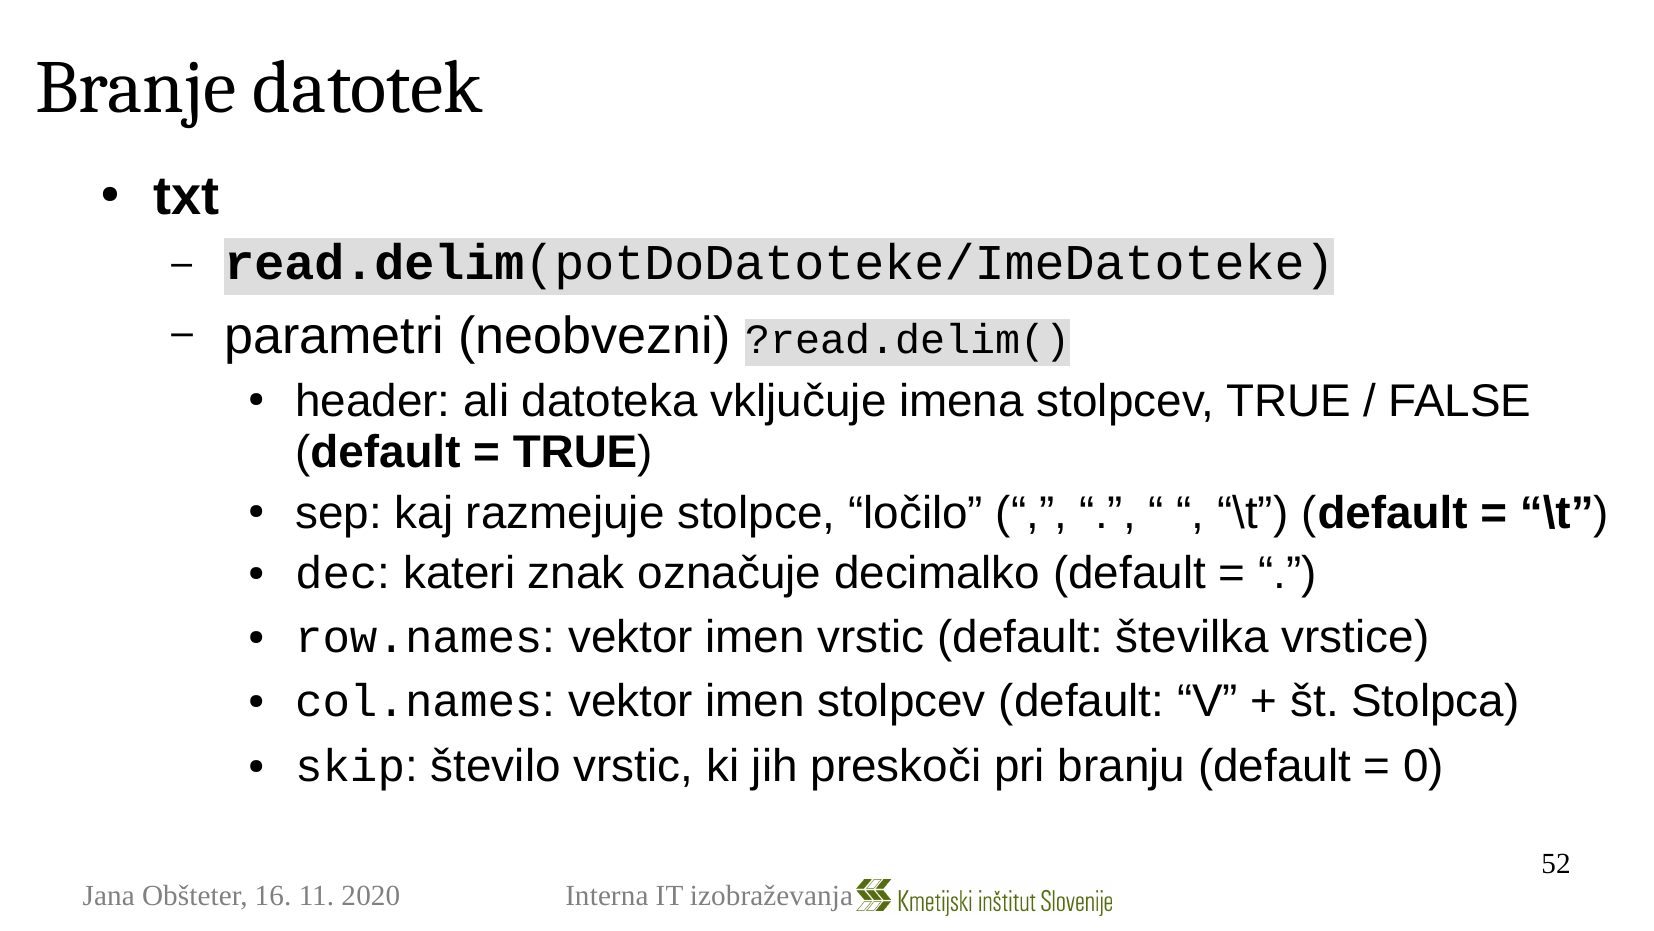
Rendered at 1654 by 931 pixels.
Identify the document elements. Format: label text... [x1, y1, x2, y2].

list txt read.delim(potDoDatoteke/ImeDatoteke) parametri (neobvezni) ?read.delim() header: ali datoteka vključuje imena stolpcev, TRUE / FALSE (default = TRUE) sep: kaj razmejuje stolpce, “ločilo” (“,”, “.”, “ “, “\t”) (default = “\t”) dec: kateri znak označuje decimalko (default = “.”) row.names: vektor imen vrstic (default: številka vrstice) col.names: vektor imen stolpcev (default: “V” + št. Stolpca) skip: število vrstic, ki jih preskoči pri branju (default = 0) [82, 165, 1630, 839]
picture [856, 879, 1112, 916]
title Branje datotek [35, 21, 1524, 154]
